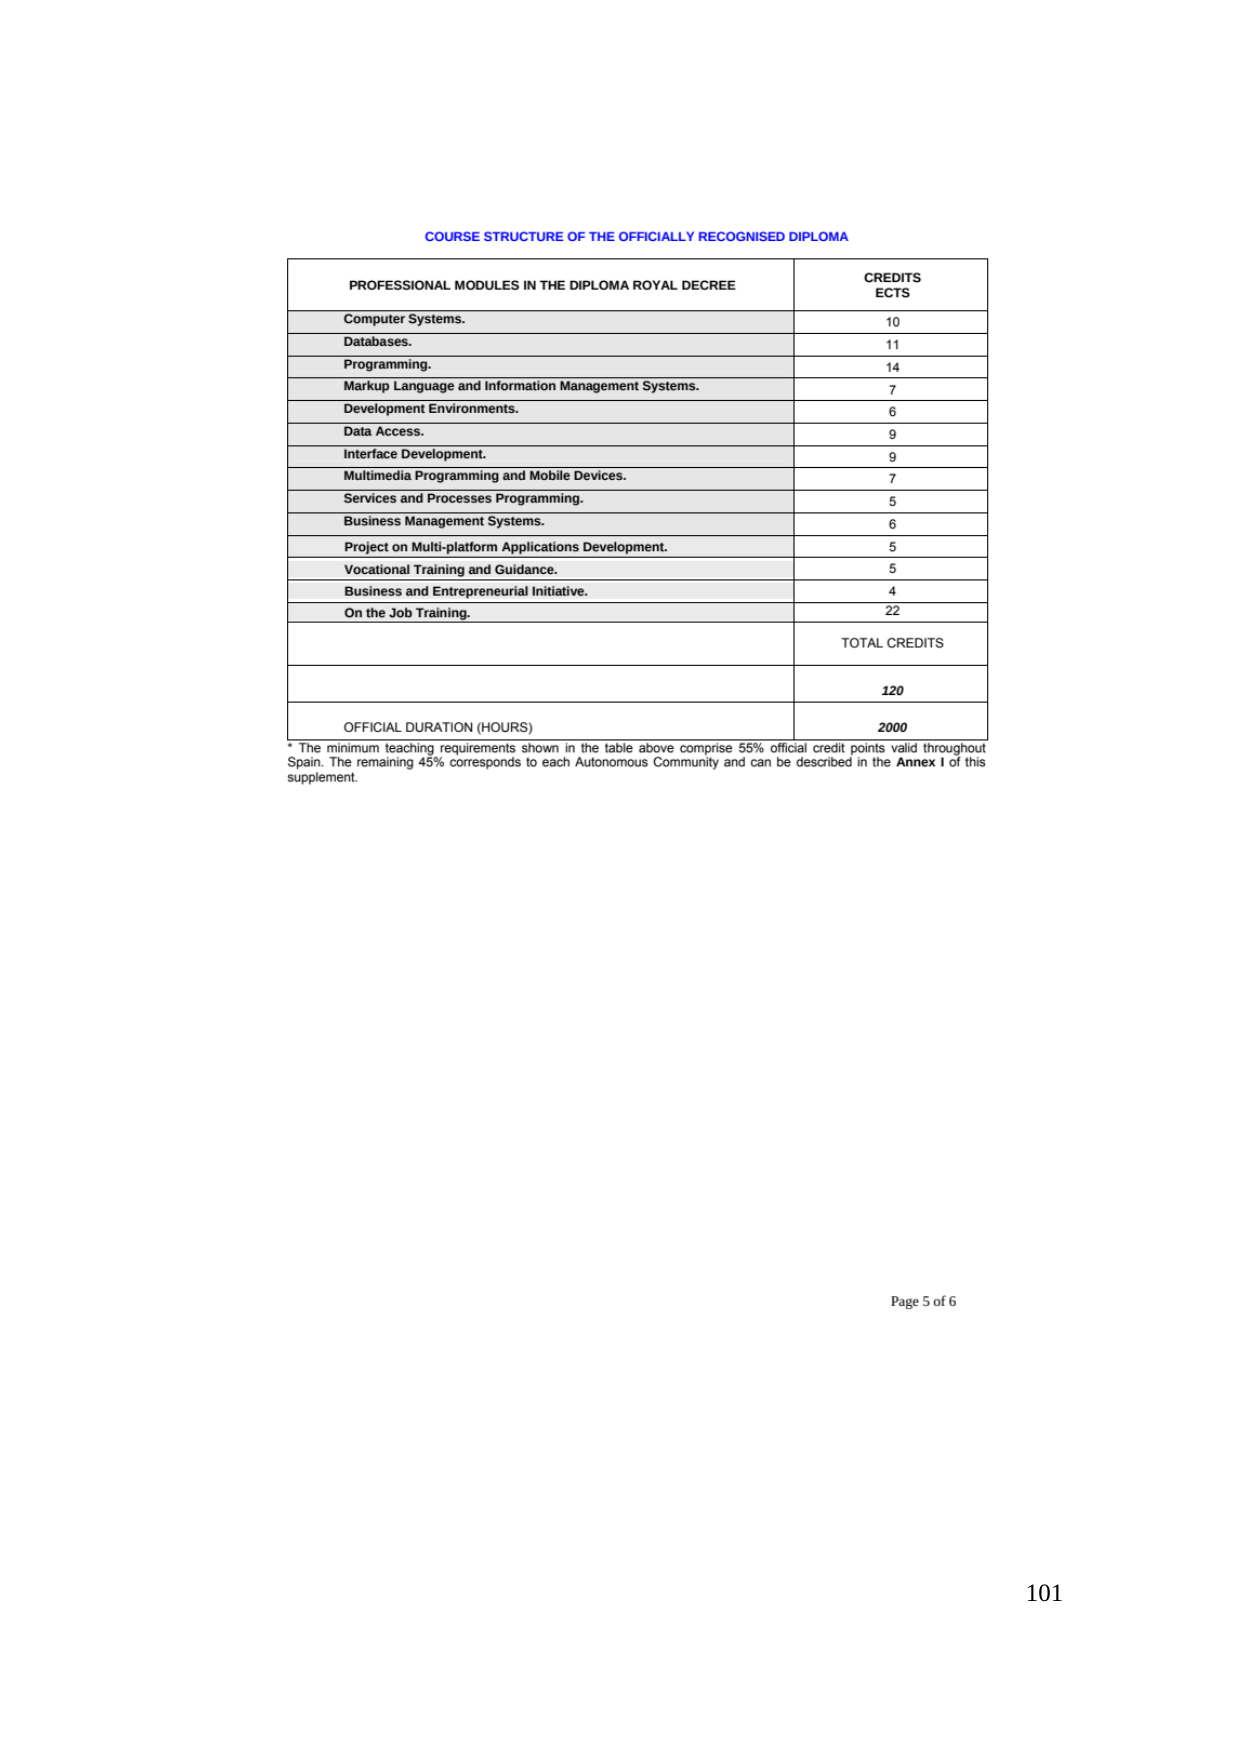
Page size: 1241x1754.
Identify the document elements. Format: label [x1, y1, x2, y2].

picture [206, 147, 1063, 1360]
